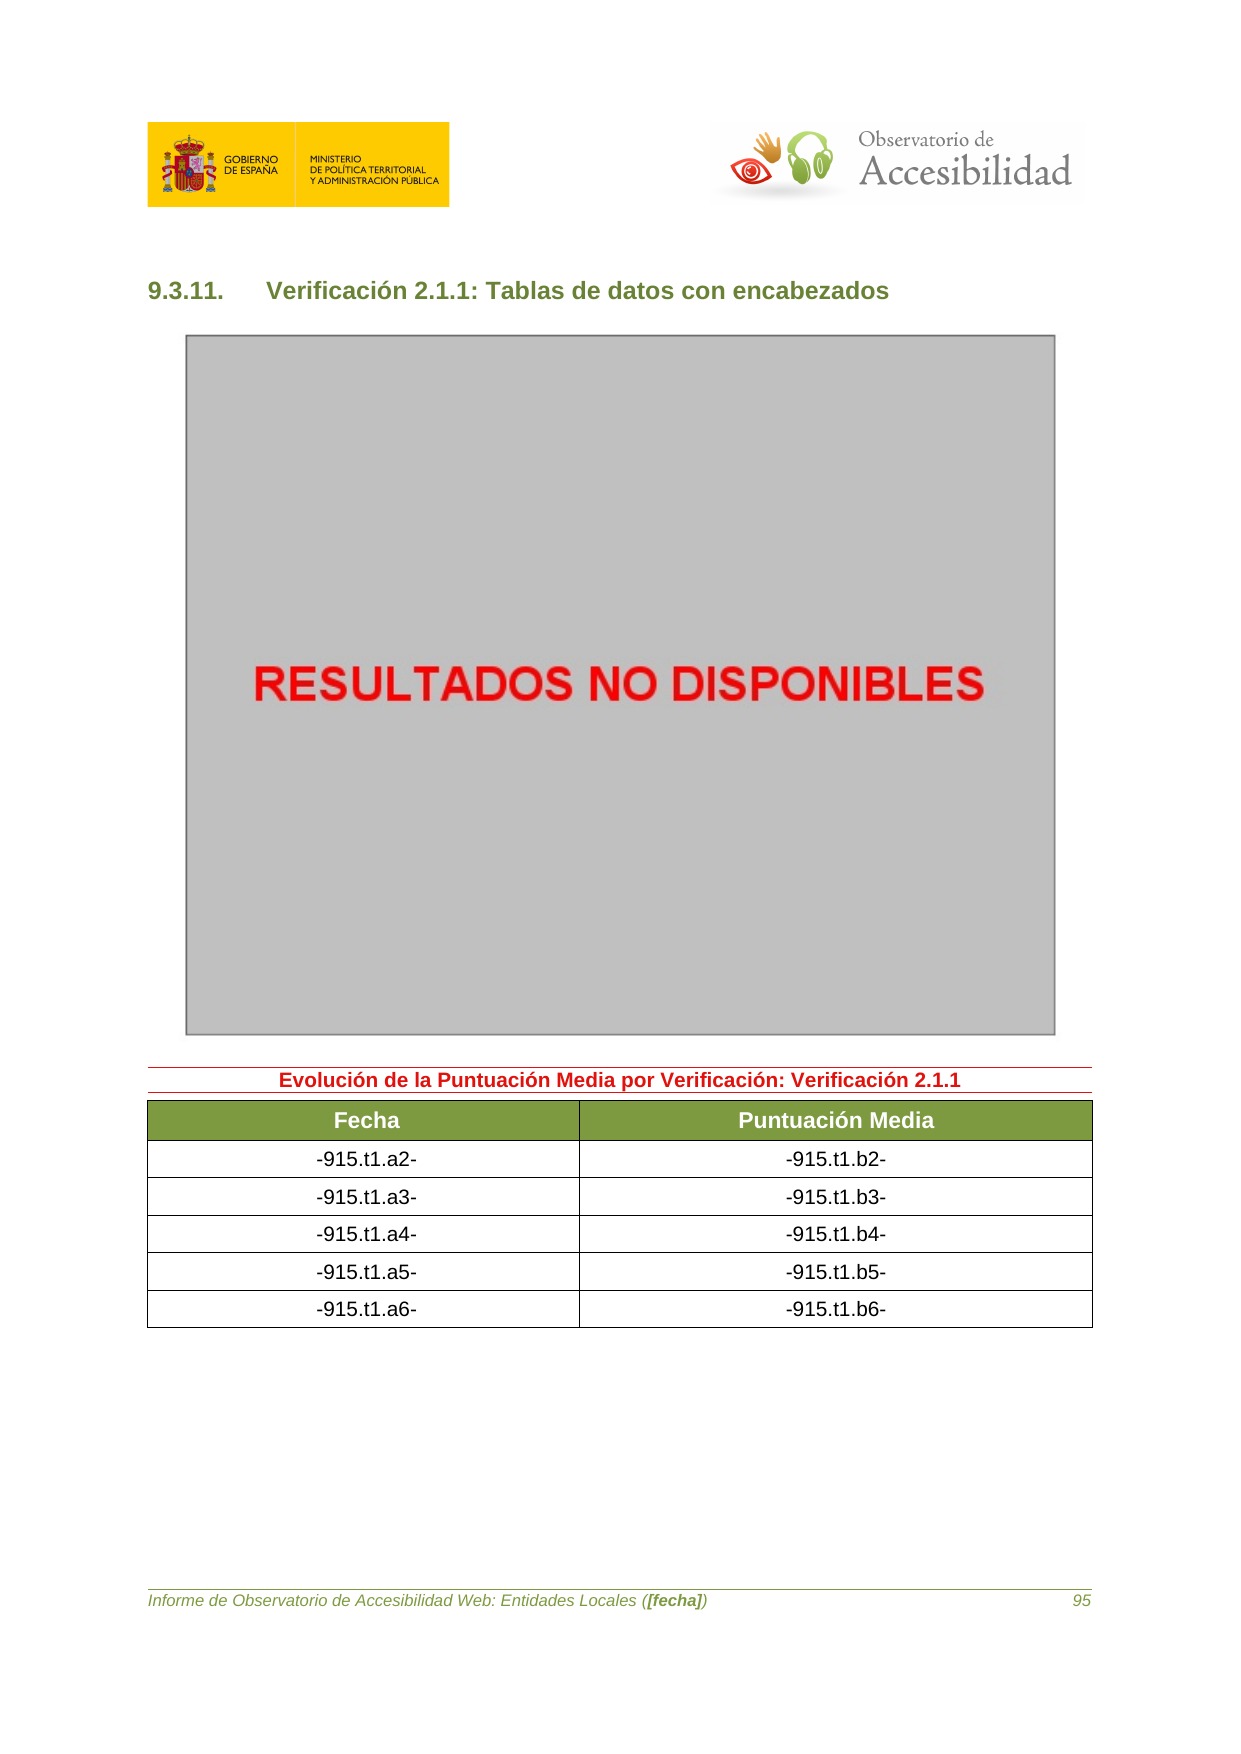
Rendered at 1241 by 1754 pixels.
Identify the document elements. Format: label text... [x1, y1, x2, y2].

table_cell -915.t1.a3- [148, 1178, 579, 1215]
table_cell -915.t1.a2- [148, 1141, 579, 1177]
table_cell -915.t1.b5- [580, 1253, 1092, 1290]
table_cell -915.t1.b3- [580, 1178, 1092, 1215]
text Evolución de la Puntuación Media por Verificación: Verificación 2.1.1 [148, 1068, 1092, 1092]
table_cell -915.t1.a4- [148, 1216, 579, 1252]
table_cell -915.t1.a5- [148, 1253, 579, 1290]
list Verificación 2.1.1: Tablas de datos con encabezados [148, 276, 1092, 304]
table_cell -915.t1.b6- [580, 1291, 1092, 1327]
table_cell -915.t1.a6- [148, 1291, 579, 1327]
table_header Puntuación Media [580, 1101, 1092, 1140]
table_cell -915.t1.b2- [580, 1141, 1092, 1177]
table_cell -915.t1.b4- [580, 1216, 1092, 1252]
table_header Fecha [148, 1101, 579, 1140]
